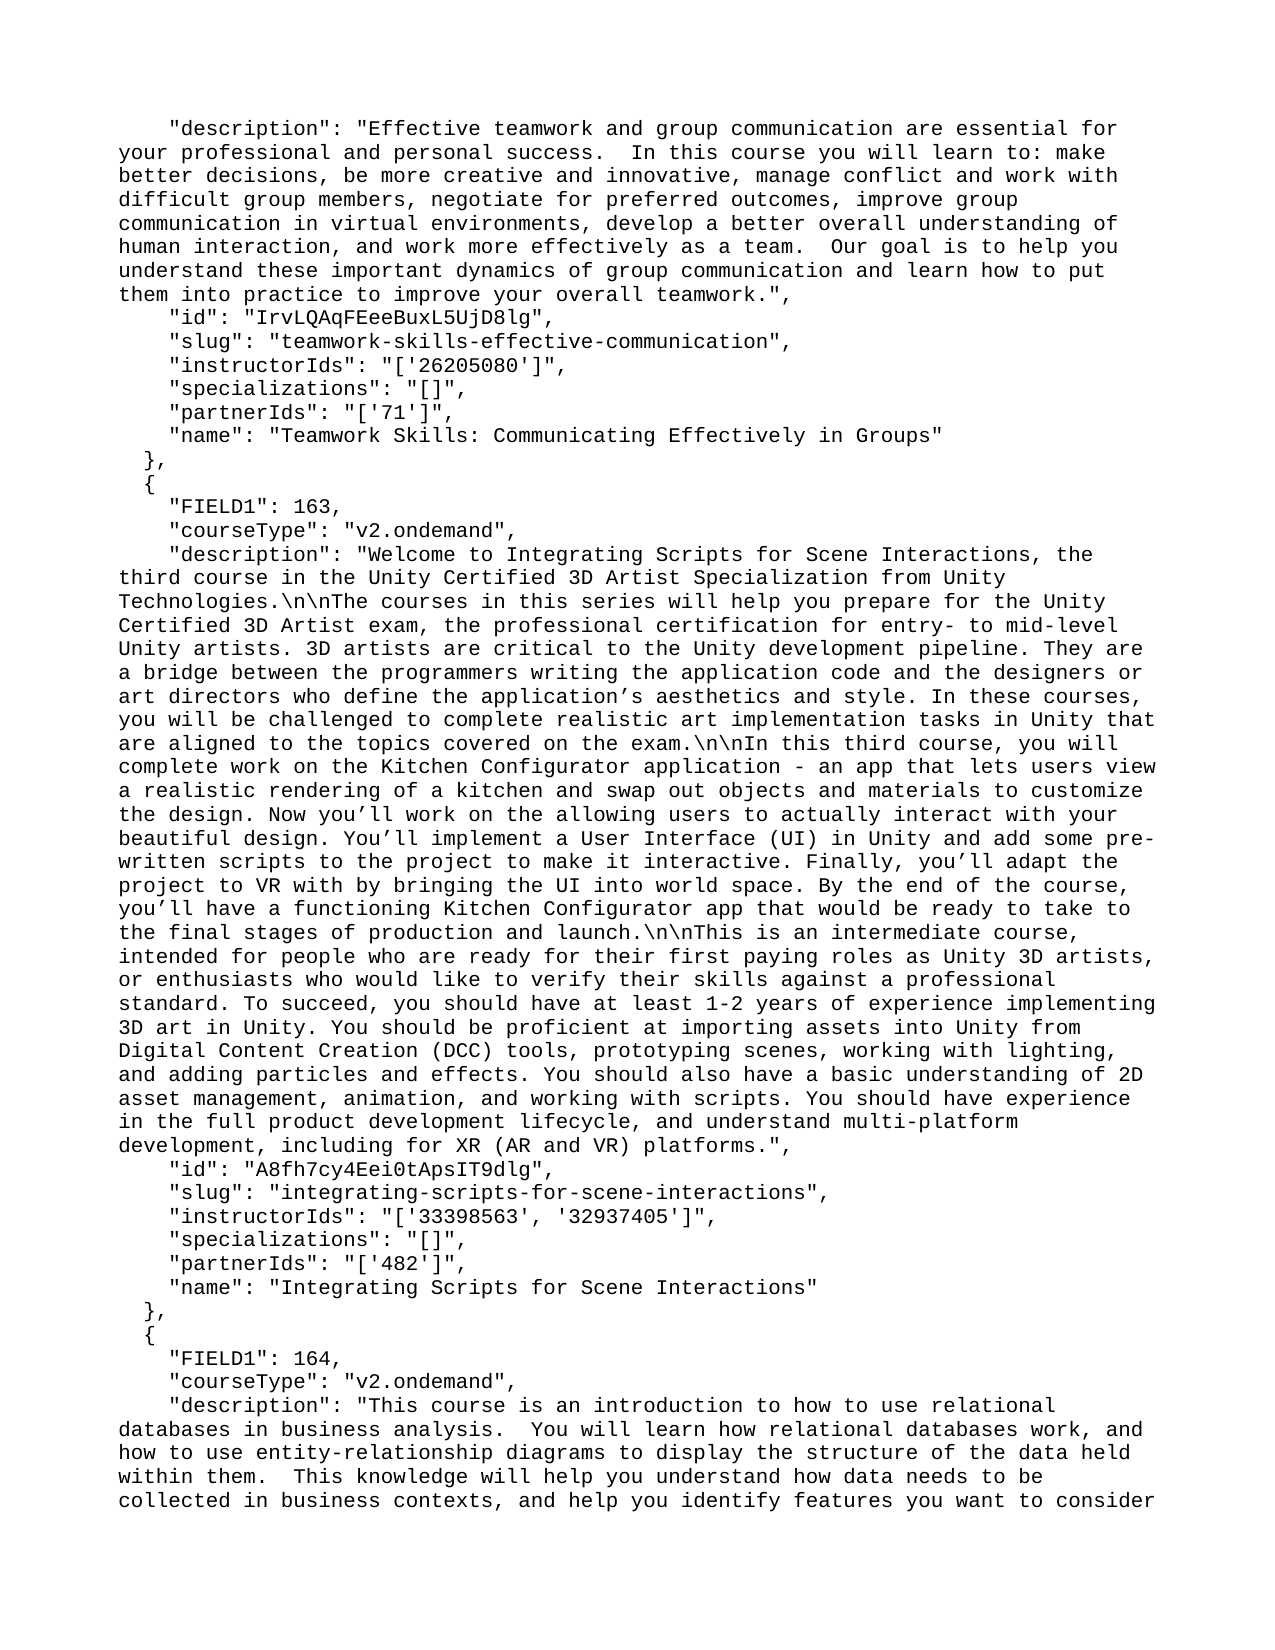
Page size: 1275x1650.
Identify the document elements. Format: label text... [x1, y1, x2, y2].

text "FIELD1": 163, [118, 496, 1157, 520]
text "id": "A8fh7cy4Eei0tApsIT9dlg", [118, 1158, 1157, 1182]
text "description": "This course is an introduction to how to use relational databases in business analysis. You will learn how relational databases work, and how to use entity-relationship diagrams to display the structure of the data held within them. This knowledge will help you understand how data needs to be collected in business contexts, and help you identify features you want to consider [118, 1395, 1157, 1513]
text }, [118, 449, 1157, 473]
text "courseType": "v2.ondemand", [118, 520, 1157, 544]
text "description": "Welcome to Integrating Scripts for Scene Interactions, the third course in the Unity Certified 3D Artist Specialization from Unity Technologies.\n\nThe courses in this series will help you prepare for the Unity Certified 3D Artist exam, the professional certification for entry- to mid-level Unity artists. 3D artists are critical to the Unity development pipeline. They are a bridge between the programmers writing the application code and the designers or art directors who define the application’s aesthetics and style. In these courses, you will be challenged to complete realistic art implementation tasks in Unity that are aligned to the topics covered on the exam.\n\nIn this third course, you will complete work on the Kitchen Configurator application - an app that lets users view a realistic rendering of a kitchen and swap out objects and materials to customize the design. Now you’ll work on the allowing users to actually interact with your beautiful design. You’ll implement a User Interface (UI) in Unity and add some pre-written scripts to the project to make it interactive. Finally, you’ll adapt the project to VR with by bringing the UI into world space. By the end of the course, you’ll have a functioning Kitchen Configurator app that would be ready to take to the final stages of production and launch.\n\nThis is an intermediate course, intended for people who are ready for their first paying roles as Unity 3D artists, or enthusiasts who would like to verify their skills against a professional standard. To succeed, you should have at least 1-2 years of experience implementing 3D art in Unity. You should be proficient at importing assets into Unity from Digital Content Creation (DCC) tools, prototyping scenes, working with lighting, and adding particles and effects. You should also have a basic understanding of 2D asset management, animation, and working with scripts. You should have experience in the full product development lifecycle, and understand multi-platform development, including for XR (AR and VR) platforms.", [118, 544, 1157, 1158]
text "partnerIds": "['482']", [118, 1253, 1157, 1277]
text "specializations": "[]", [118, 378, 1157, 402]
text "partnerIds": "['71']", [118, 402, 1157, 426]
text }, [118, 1300, 1157, 1324]
text "id": "IrvLQAqFEeeBuxL5UjD8lg", [118, 307, 1157, 331]
text "specializations": "[]", [118, 1229, 1157, 1253]
text "courseType": "v2.ondemand", [118, 1371, 1157, 1395]
text "instructorIds": "['26205080']", [118, 354, 1157, 378]
text "FIELD1": 164, [118, 1348, 1157, 1371]
text "name": "Teamwork Skills: Communicating Effectively in Groups" [118, 426, 1157, 449]
text "name": "Integrating Scripts for Scene Interactions" [118, 1277, 1157, 1300]
text "description": "Effective teamwork and group communication are essential for your professional and personal success. In this course you will learn to: make better decisions, be more creative and innovative, manage conflict and work with difficult group members, negotiate for preferred outcomes, improve group communication in virtual environments, develop a better overall understanding of human interaction, and work more effectively as a team. Our goal is to help you understand these important dynamics of group communication and learn how to put them into practice to improve your overall teamwork.", [118, 118, 1157, 307]
text "slug": "teamwork-skills-effective-communication", [118, 331, 1157, 354]
text { [118, 473, 1157, 496]
text { [118, 1324, 1157, 1348]
text "instructorIds": "['33398563', '32937405']", [118, 1206, 1157, 1229]
text "slug": "integrating-scripts-for-scene-interactions", [118, 1182, 1157, 1206]
